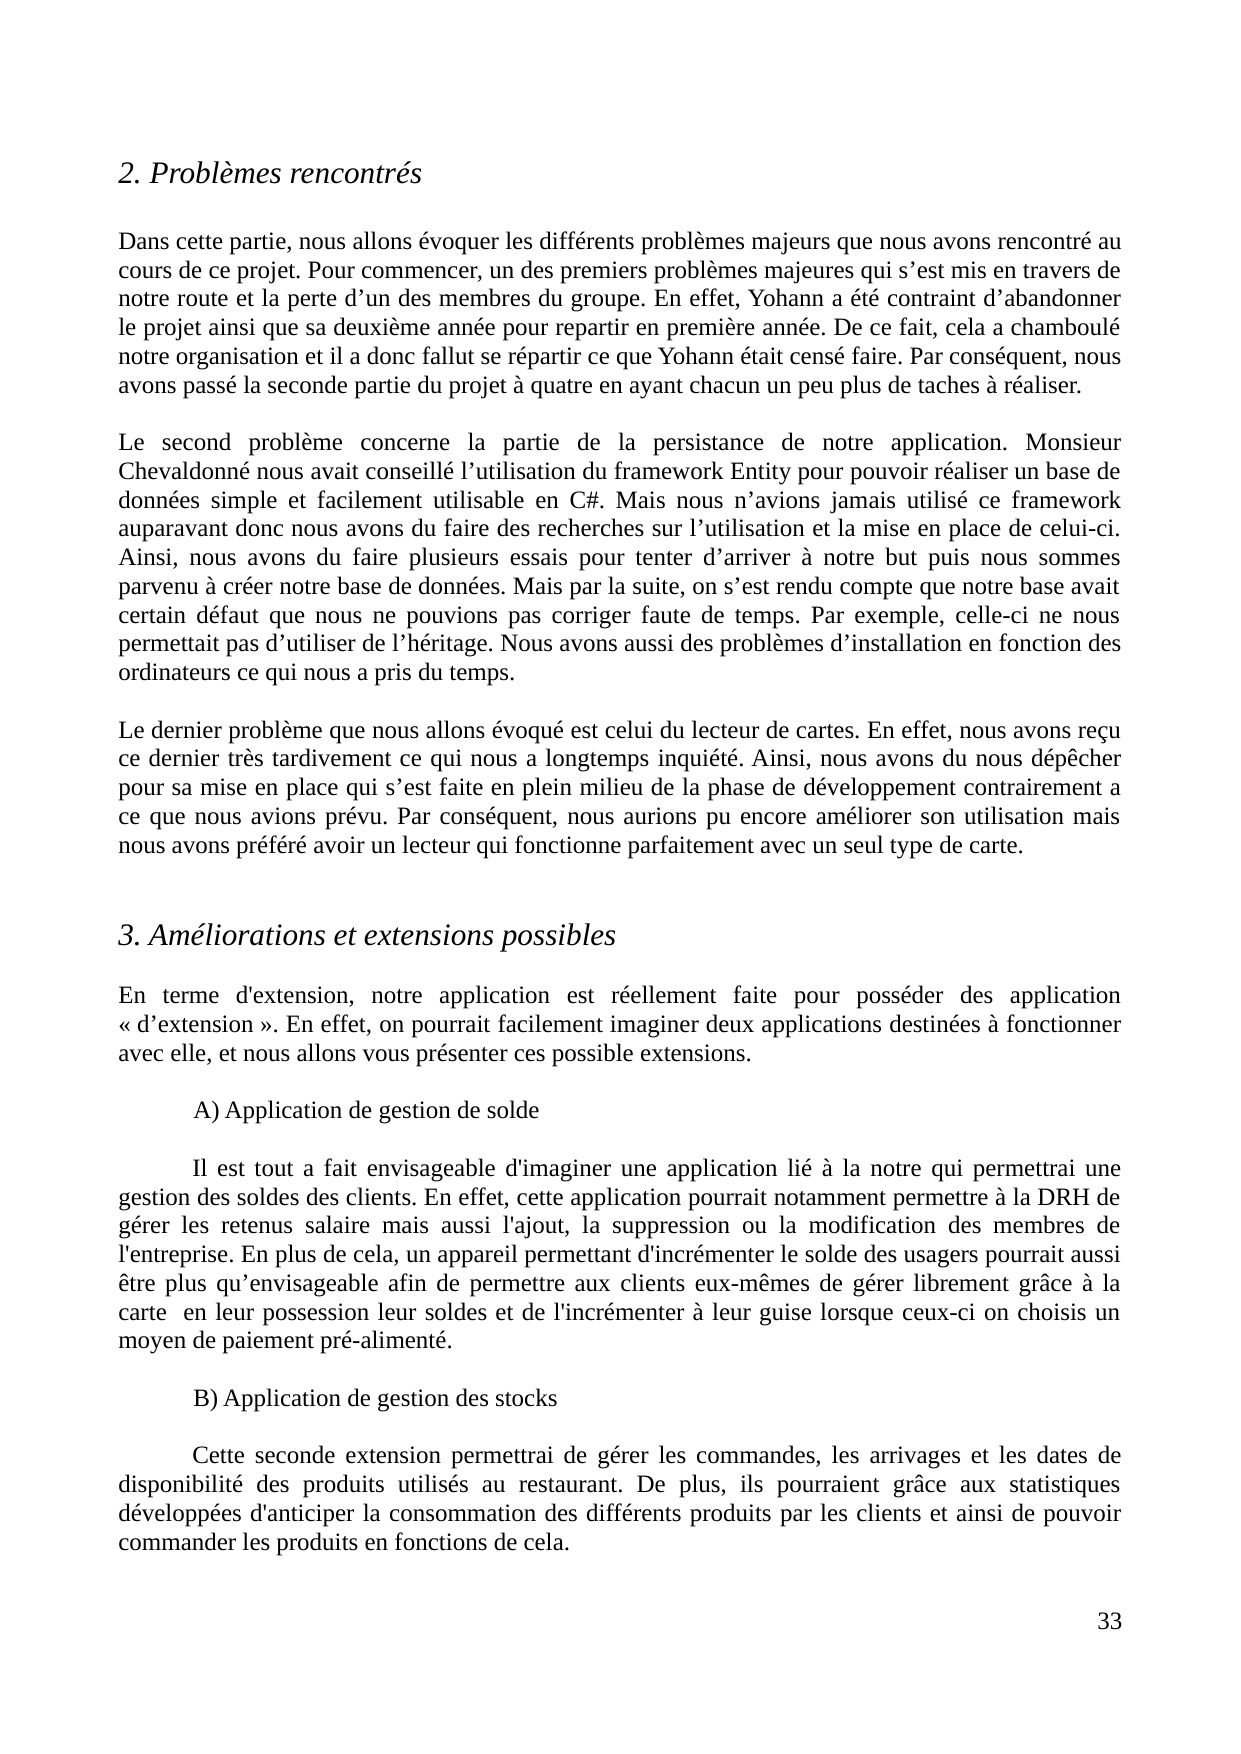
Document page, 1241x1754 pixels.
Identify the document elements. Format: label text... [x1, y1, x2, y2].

text 3. Améliorations et extensions possibles [118, 916, 1122, 952]
text Le second problème concerne la partie de la persistance de notre application. Monsieur Chevaldonné nous avait conseillé l’utilisation du framework Entity pour pouvoir réaliser un base de données simple et facilement utilisable en C#. Mais nous n’avions jamais utilisé ce framework auparavant donc nous avons du faire des recherches sur l’utilisation et la mise en place de celui-ci. Ainsi, nous avons du faire plusieurs essais pour tenter d’arriver à notre but puis nous sommes parvenu à créer notre base de données. Mais par la suite, on s’est rendu compte que notre base avait certain défaut que nous ne pouvions pas corriger faute de temps. Par exemple, celle-ci ne nous permettait pas d’utiliser de l’héritage. Nous avons aussi des problèmes d’installation en fonction des ordinateurs ce qui nous a pris du temps. [118, 427, 1122, 686]
text Dans cette partie, nous allons évoquer les différents problèmes majeurs que nous avons rencontré au cours de ce projet. Pour commencer, un des premiers problèmes majeures qui s’est mis en travers de notre route et la perte d’un des membres du groupe. En effet, Yohann a été contraint d’abandonner le projet ainsi que sa deuxième année pour repartir en première année. De ce fait, cela a chamboulé notre organisation et il a donc fallut se répartir ce que Yohann était censé faire. Par conséquent, nous avons passé la seconde partie du projet à quatre en ayant chacun un peu plus de taches à réaliser. [118, 226, 1122, 398]
list A) Application de gestion de solde [156, 1096, 1122, 1124]
text Il est tout a fait envisageable d'imaginer une application lié à la notre qui permettrai une gestion des soldes des clients. En effet, cette application pourrait notamment permettre à la DRH de gérer les retenus salaire mais aussi l'ajout, la suppression ou la modification des membres de l'entreprise. En plus de cela, un appareil permettant d'incrémenter le solde des usagers pourrait aussi être plus qu’envisageable afin de permettre aux clients eux-mêmes de gérer librement grâce à la carte en leur possession leur soldes et de l'incrémenter à leur guise lorsque ceux-ci on choisis un moyen de paiement pré-alimenté. [118, 1153, 1122, 1354]
text En terme d'extension, notre application est réellement faite pour posséder des application « d’extension ». En effet, on pourrait facilement imaginer deux applications destinées à fonctionner avec elle, et nous allons vous présenter ces possible extensions. [118, 981, 1122, 1067]
text Le dernier problème que nous allons évoqué est celui du lecteur de cartes. En effet, nous avons reçu ce dernier très tardivement ce qui nous a longtemps inquiété. Ainsi, nous avons du nous dépêcher pour sa mise en place qui s’est faite en plein milieu de la phase de développement contrairement a ce que nous avions prévu. Par conséquent, nous aurions pu encore améliorer son utilisation mais nous avons préféré avoir un lecteur qui fonctionne parfaitement avec un seul type de carte. [118, 715, 1122, 858]
text Cette seconde extension permettrai de gérer les commandes, les arrivages et les dates de disponibilité des produits utilisés au restaurant. De plus, ils pourraient grâce aux statistiques développées d'anticiper la consommation des différents produits par les clients et ainsi de pouvoir commander les produits en fonctions de cela. [118, 1441, 1122, 1556]
text 2. Problèmes rencontrés [118, 154, 1122, 190]
list B) Application de gestion des stocks [156, 1383, 1122, 1412]
